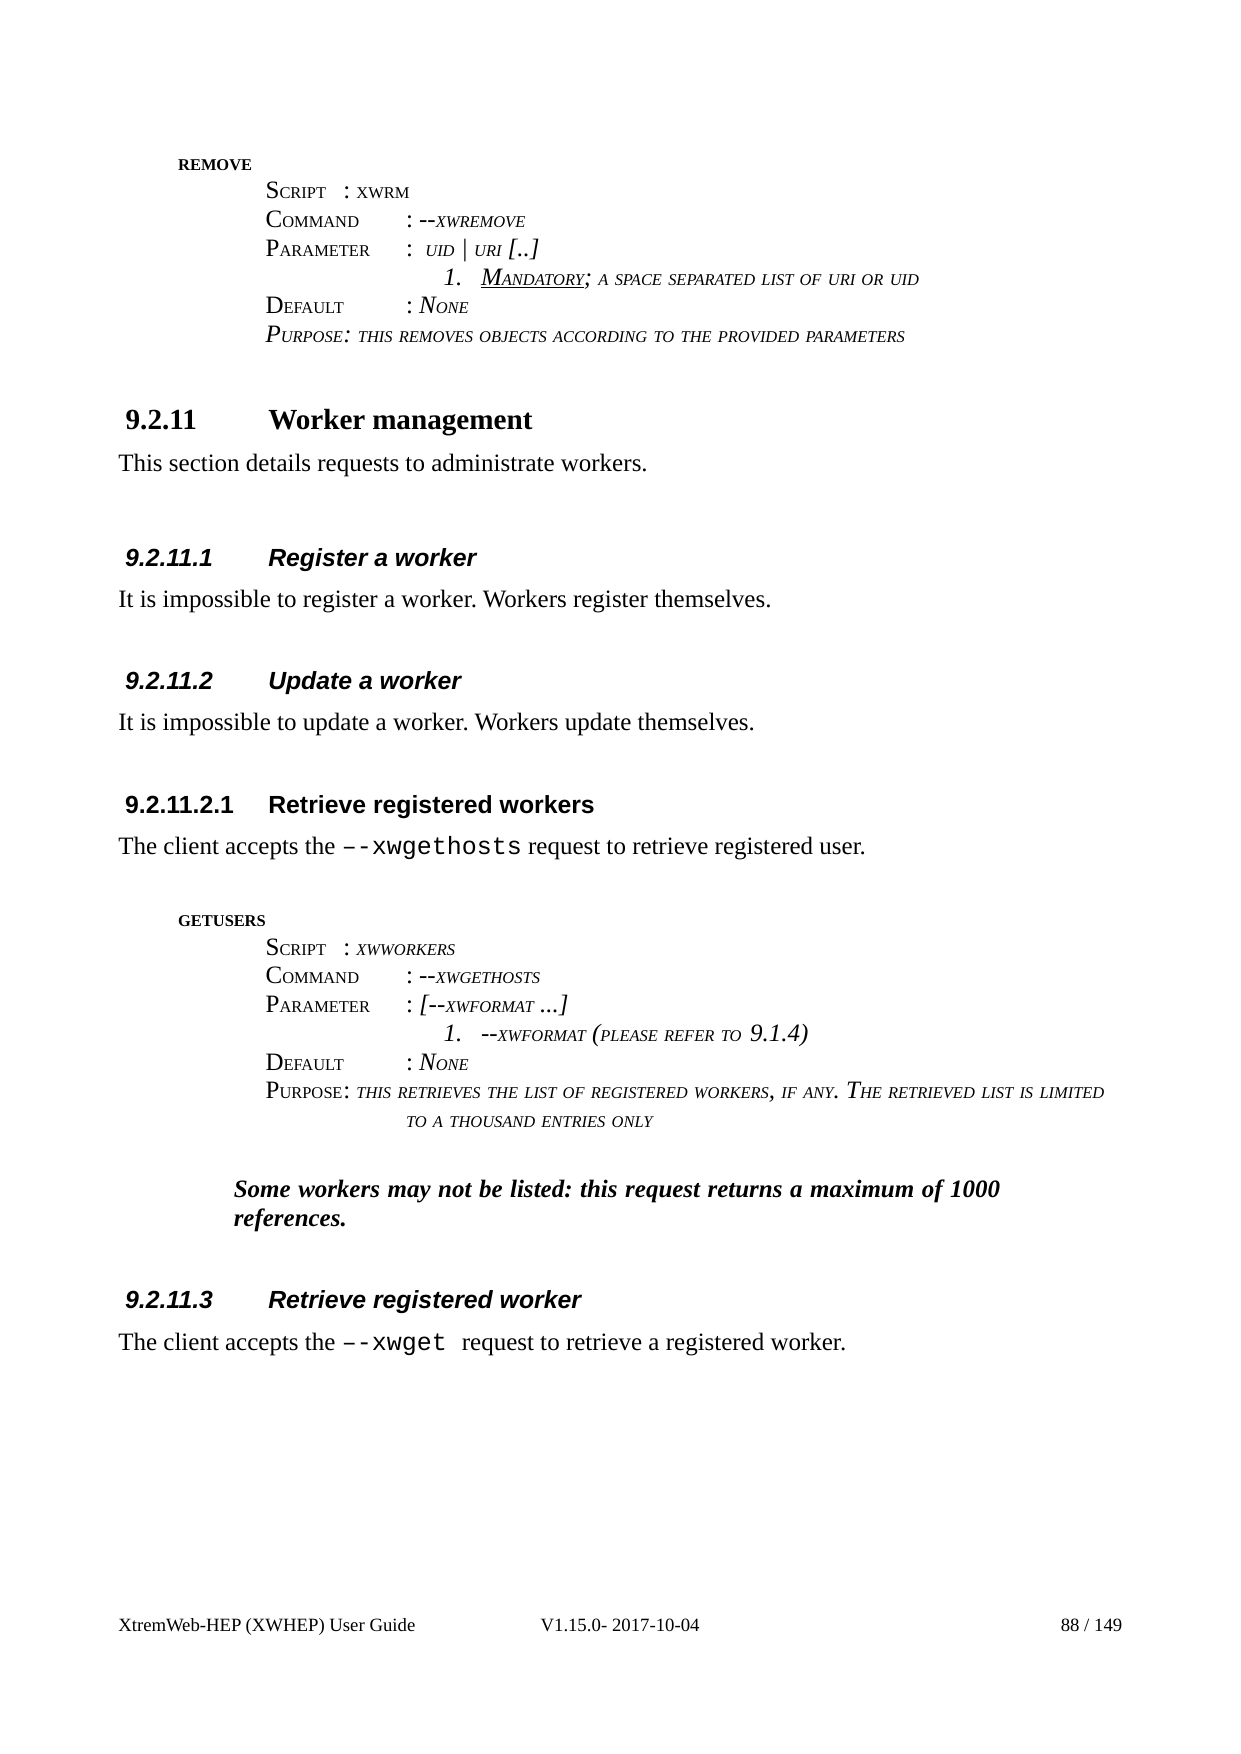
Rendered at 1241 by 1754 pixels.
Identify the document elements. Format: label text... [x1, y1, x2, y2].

text Command : --xwgethosts [265, 961, 1122, 989]
text Script : xwworkers [265, 932, 1122, 961]
text It is impossible to register a worker. Workers register themselves. [118, 584, 1122, 613]
text Default : None [265, 291, 1122, 319]
list Mandatory; a space separated list of uri or uid [443, 262, 1122, 291]
text Script : xwrm [265, 176, 1122, 204]
text It is impossible to update a worker. Workers update themselves. [118, 707, 1122, 736]
text Purpose : this removes objects according to the provided parameters [265, 319, 1122, 348]
text Default : None [265, 1047, 1122, 1076]
text The client accepts the –-xwget request to retrieve a registered worker. [118, 1327, 1122, 1357]
text Command : --xwremove [265, 204, 1122, 233]
text getusers [178, 903, 1122, 932]
list --xwformat (please refer to 9.1.4) [443, 1018, 1122, 1047]
text This section details requests to administrate workers. [118, 448, 1122, 477]
subtitle Retrieve registered workers [118, 790, 1122, 818]
subtitle Worker management [118, 402, 1122, 435]
subtitle Update a worker [118, 666, 1122, 695]
text Parameter : uid | uri [..] [265, 233, 1122, 262]
subtitle Retrieve registered worker [118, 1286, 1122, 1314]
text Purpose : this retrieves the list of registered workers, if any. The retrieved list is limited to a thousand entries only [265, 1076, 1122, 1133]
text Parameter : [--xwformat ...] [265, 989, 1122, 1018]
text The client accepts the –-xwgethosts request to retrieve registered user. [118, 831, 1122, 862]
subtitle Register a worker [118, 543, 1122, 571]
text remove [178, 147, 1122, 176]
text Some workers may not be listed: this request returns a maximum of 1000 references. [233, 1174, 1004, 1232]
